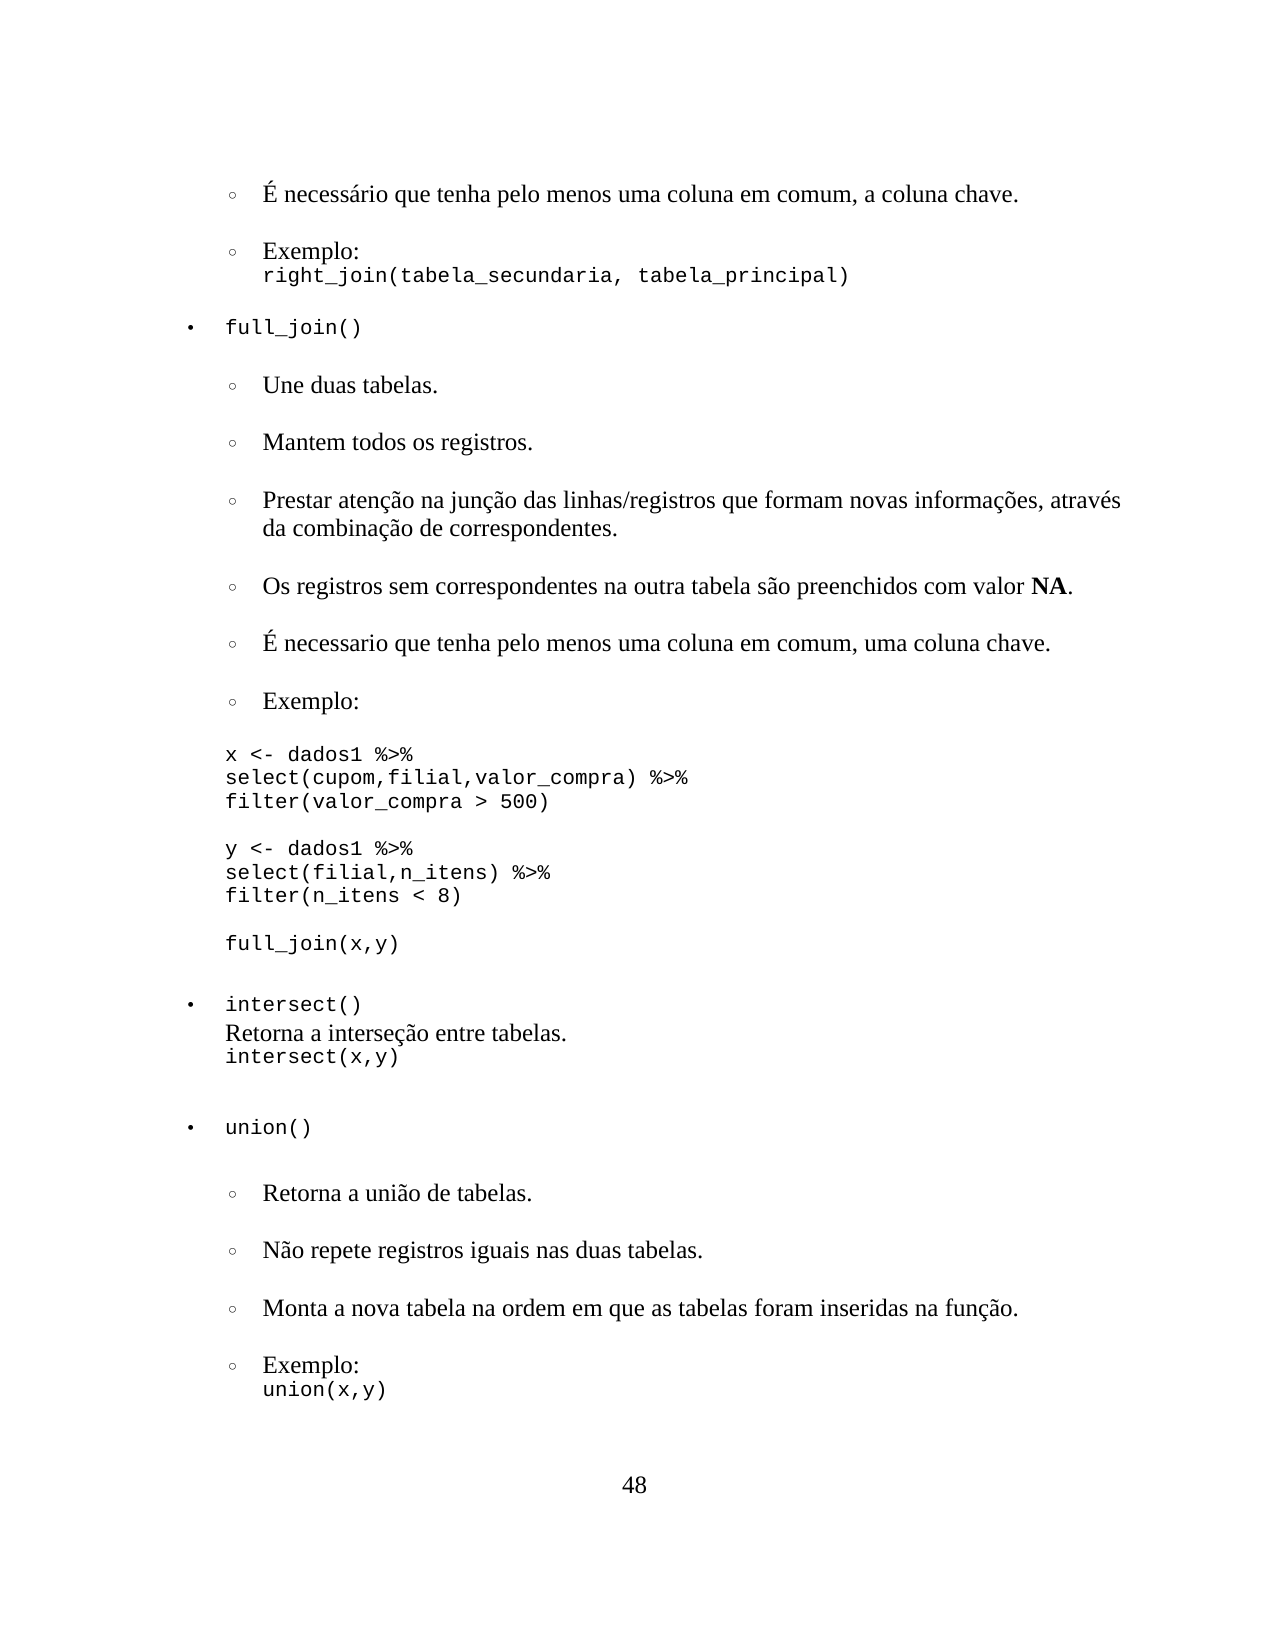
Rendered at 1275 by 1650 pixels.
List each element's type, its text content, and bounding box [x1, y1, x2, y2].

list É necessário que tenha pelo menos uma coluna em comum, a coluna chave. [225, 179, 1125, 236]
list intersect() Retorna a interseção entre tabelas. intersect(x,y) [187, 994, 1125, 1099]
list Prestar atenção na junção das linhas/registros que formam novas informações, através da combinação de correspondentes. [225, 485, 1125, 571]
list y <- dados1 %>% [187, 838, 1125, 862]
list select(filial,n_itens) %>% [187, 862, 1125, 885]
list x <- dados1 %>% [187, 743, 1125, 767]
list select(cupom,filial,valor_compra) %>% [187, 767, 1125, 791]
list union() [187, 1117, 1125, 1169]
list filter(valor_compra > 500) [187, 791, 1125, 814]
list É necessario que tenha pelo menos uma coluna em comum, uma coluna chave. [225, 628, 1125, 686]
list Exemplo: union(x,y) [225, 1351, 1125, 1432]
list Exemplo: right_join(tabela_secundaria, tabela_principal) [225, 236, 1125, 317]
list Une duas tabelas. [225, 370, 1125, 427]
list Os registros sem correspondentes na outra tabela são preenchidos com valor NA. [225, 571, 1125, 628]
list Retorna a união de tabelas. [225, 1178, 1125, 1236]
list filter(n_itens < 8) [187, 885, 1125, 909]
list [225, 150, 1125, 179]
list Não repete registros iguais nas duas tabelas. [225, 1236, 1125, 1293]
list Mantem todos os registros. [225, 427, 1125, 485]
list full_join(x,y) [187, 933, 1125, 956]
list Monta a nova tabela na ordem em que as tabelas foram inseridas na função. [225, 1293, 1125, 1351]
list Exemplo: [225, 686, 1125, 743]
list full_join() [187, 317, 1125, 370]
